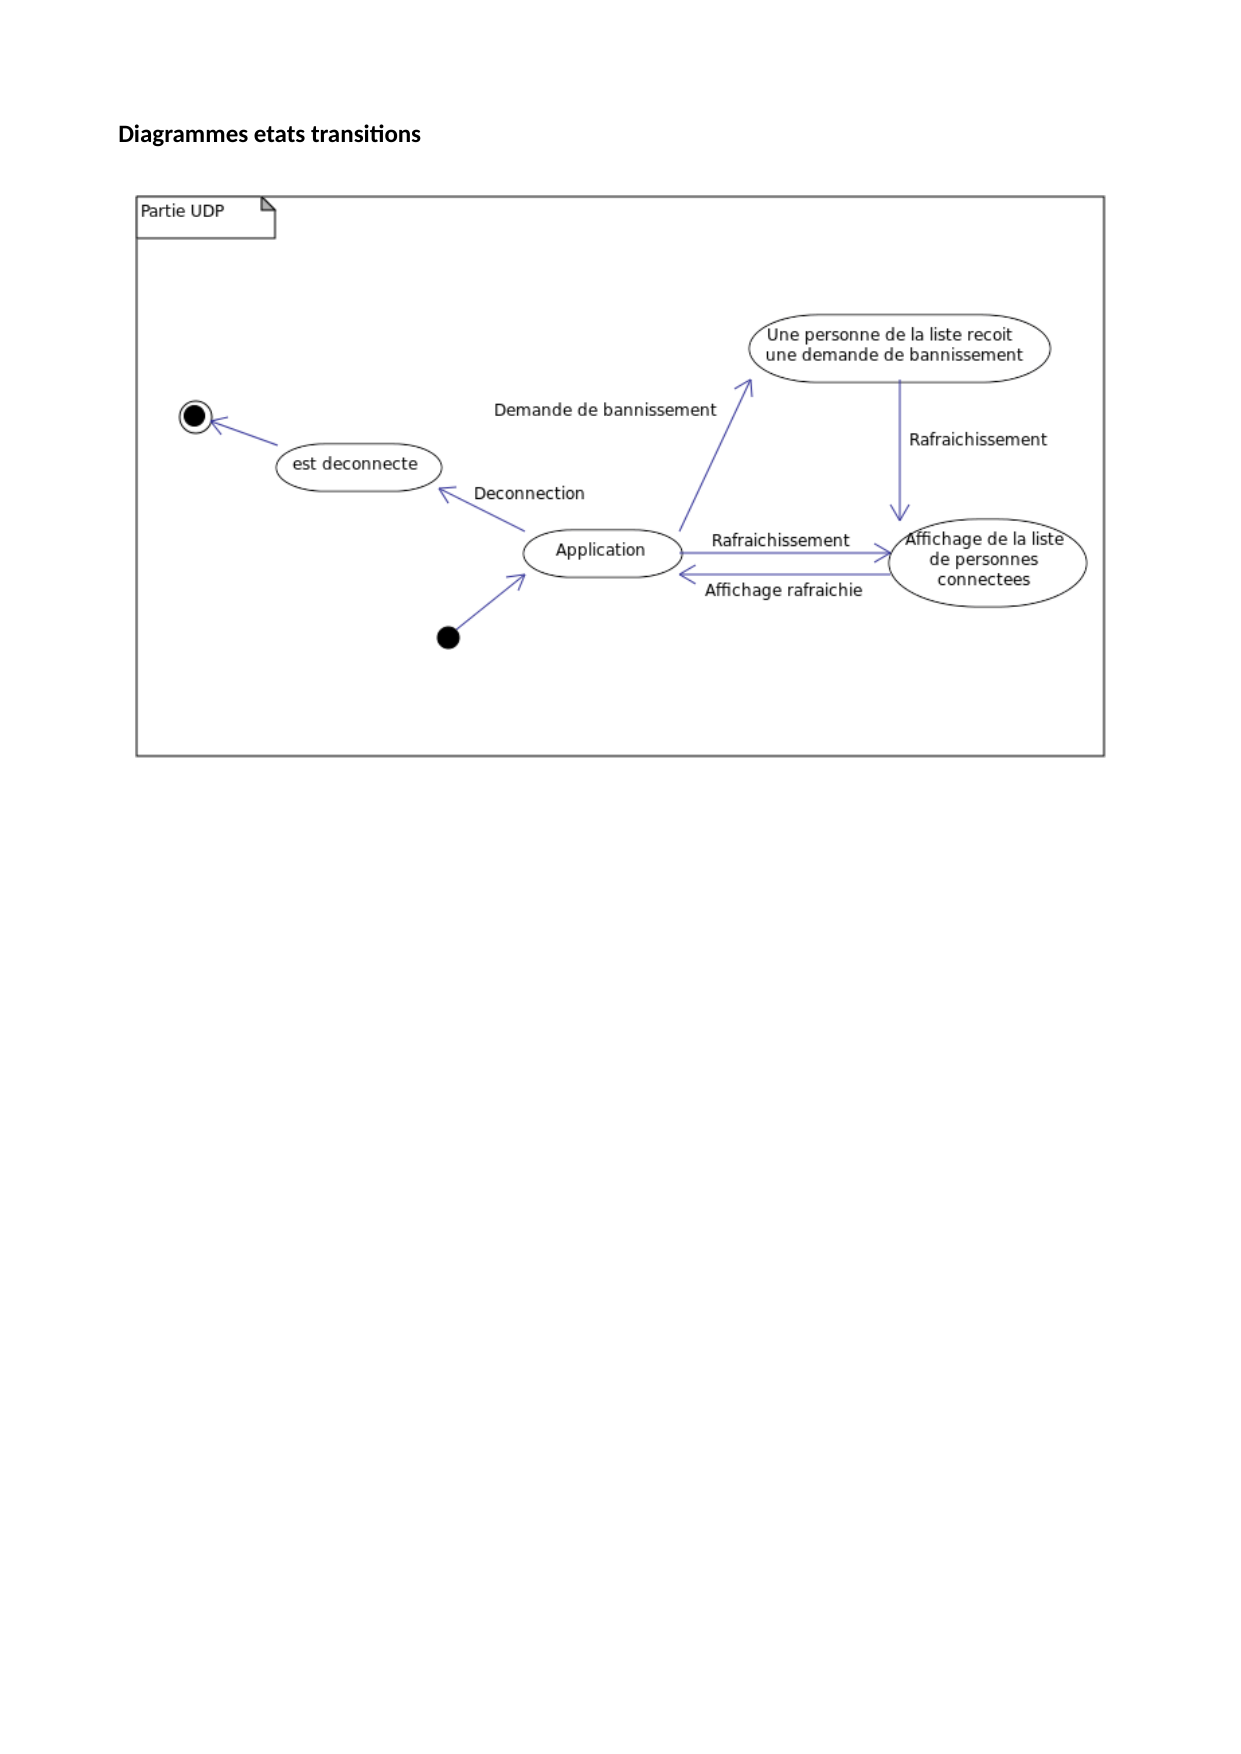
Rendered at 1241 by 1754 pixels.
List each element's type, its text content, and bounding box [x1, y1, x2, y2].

picture [118, 178, 1123, 775]
text Diagrammes etats transitions [118, 118, 1122, 149]
